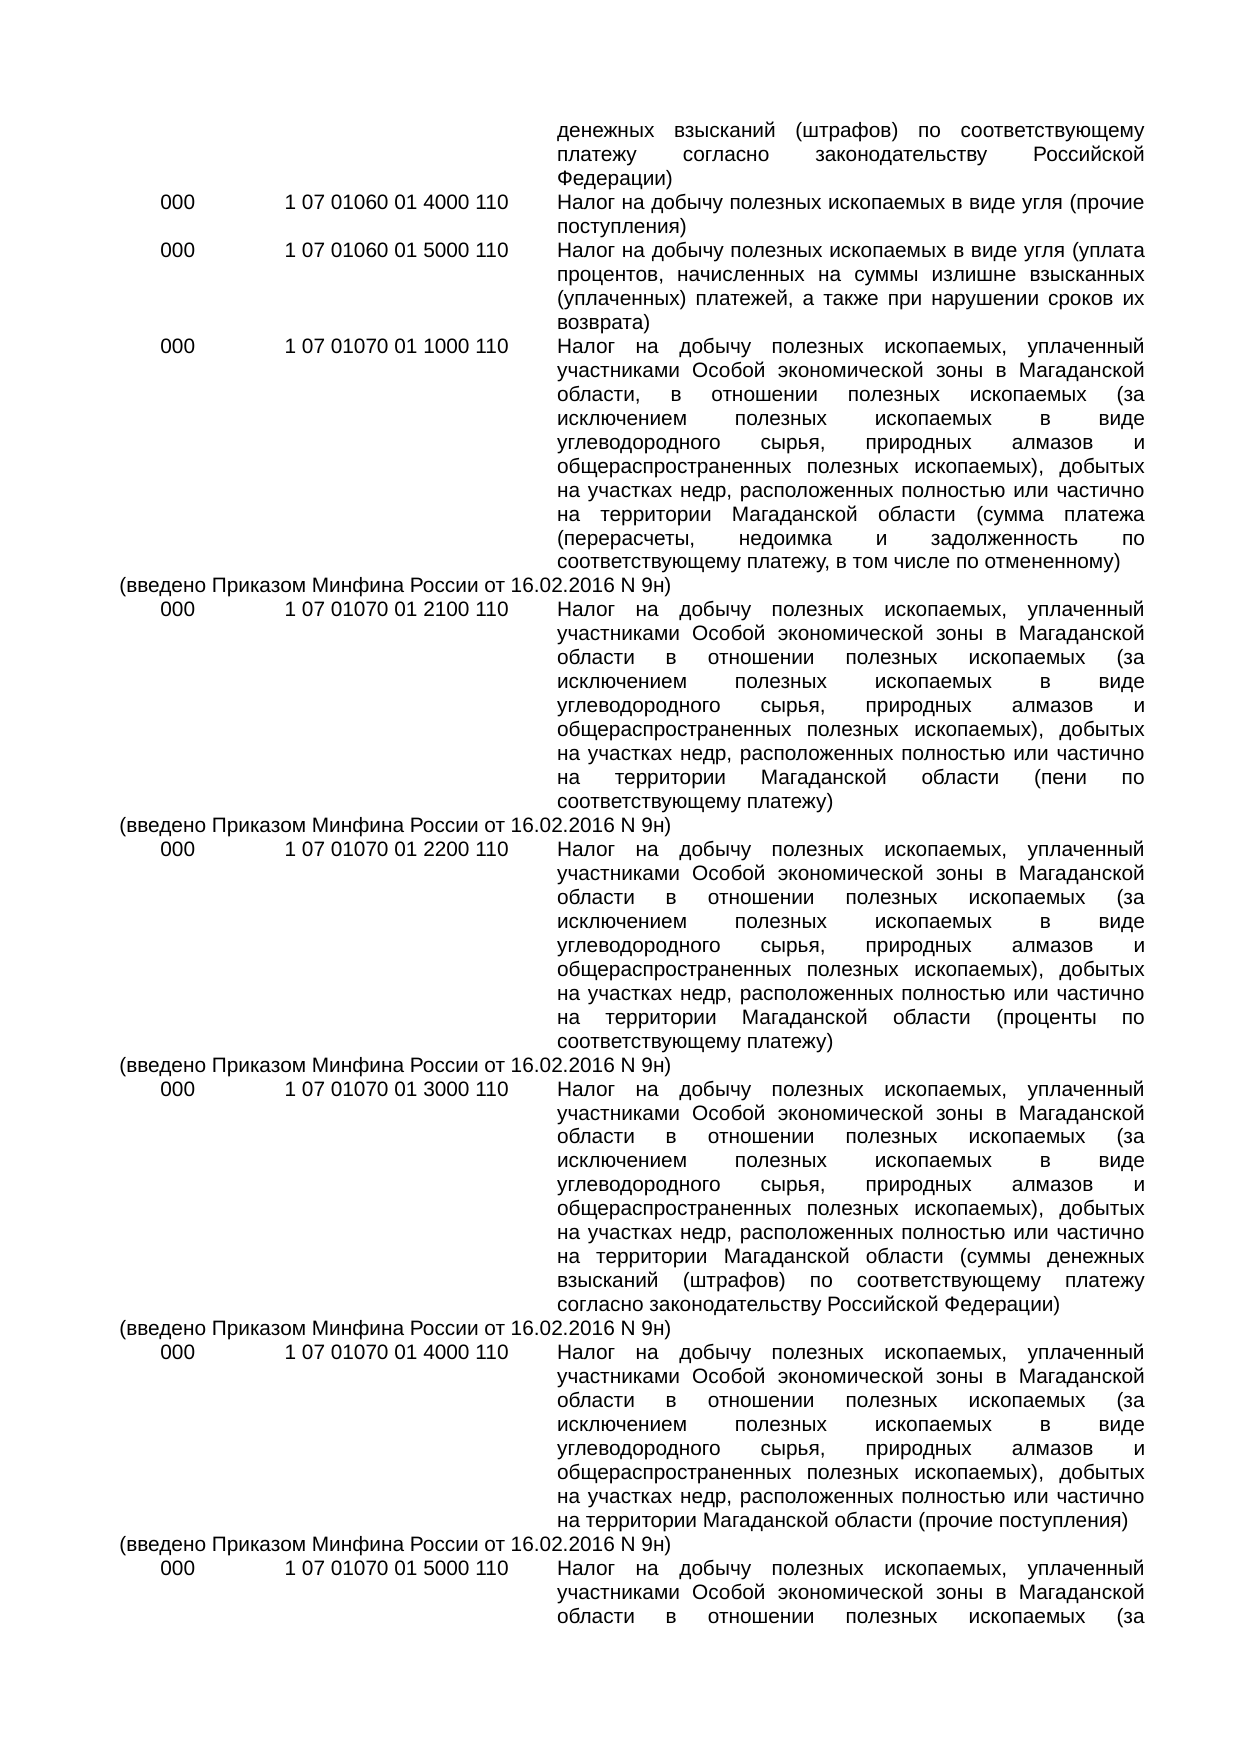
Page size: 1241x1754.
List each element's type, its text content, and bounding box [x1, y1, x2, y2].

table_cell 1 07 01070 01 3000 110 [237, 1076, 556, 1316]
table_cell 1 07 01070 01 4000 110 [237, 1340, 556, 1532]
table_cell 000 [118, 1076, 237, 1316]
table_cell Налог на добычу полезных ископаемых, уплаченный участниками Особой экономической зоны в Магаданской области в отношении полезных ископаемых (за [556, 1556, 1146, 1627]
table_cell (введено Приказом Минфина России от 16.02.2016 N 9н) [118, 1316, 1146, 1340]
table_cell [118, 118, 237, 190]
table_cell (введено Приказом Минфина России от 16.02.2016 N 9н) [118, 1053, 1146, 1076]
table_cell 1 07 01070 01 2200 110 [237, 837, 556, 1052]
table_cell 1 07 01070 01 5000 110 [237, 1556, 556, 1627]
table_cell Налог на добычу полезных ископаемых в виде угля (уплата процентов, начисленных на суммы излишне взысканных (уплаченных) платежей, а также при нарушении сроков их возврата) [556, 238, 1146, 334]
table_cell (введено Приказом Минфина России от 16.02.2016 N 9н) [118, 1532, 1146, 1556]
table_cell денежных взысканий (штрафов) по соответствующему платежу согласно законодательству Российской Федерации) [556, 118, 1146, 190]
table_cell 000 [118, 837, 237, 1052]
table_cell 1 07 01070 01 1000 110 [237, 334, 556, 573]
table_cell [237, 118, 556, 190]
table_cell 000 [118, 334, 237, 573]
table_cell 1 07 01060 01 5000 110 [237, 238, 556, 334]
table_cell 000 [118, 238, 237, 334]
table_cell Налог на добычу полезных ископаемых в виде угля (прочие поступления) [556, 190, 1146, 238]
table_cell Налог на добычу полезных ископаемых, уплаченный участниками Особой экономической зоны в Магаданской области в отношении полезных ископаемых (за исключением полезных ископаемых в виде углеводородного сырья, природных алмазов и общераспространенных полезных ископаемых), добытых на участках недр, расположенных полностью или частично на территории Магаданской области (пени по соответствующему платежу) [556, 597, 1146, 813]
table_cell 000 [118, 1556, 237, 1627]
table_cell 000 [118, 190, 237, 238]
table_cell 000 [118, 597, 237, 813]
table_cell Налог на добычу полезных ископаемых, уплаченный участниками Особой экономической зоны в Магаданской области, в отношении полезных ископаемых (за исключением полезных ископаемых в виде углеводородного сырья, природных алмазов и общераспространенных полезных ископаемых), добытых на участках недр, расположенных полностью или частично на территории Магаданской области (сумма платежа (перерасчеты, недоимка и задолженность по соответствующему платежу, в том числе по отмененному) [556, 334, 1146, 573]
table_cell (введено Приказом Минфина России от 16.02.2016 N 9н) [118, 573, 1146, 597]
table_cell Налог на добычу полезных ископаемых, уплаченный участниками Особой экономической зоны в Магаданской области в отношении полезных ископаемых (за исключением полезных ископаемых в виде углеводородного сырья, природных алмазов и общераспространенных полезных ископаемых), добытых на участках недр, расположенных полностью или частично на территории Магаданской области (проценты по соответствующему платежу) [556, 837, 1146, 1052]
table_cell (введено Приказом Минфина России от 16.02.2016 N 9н) [118, 813, 1146, 837]
table_cell Налог на добычу полезных ископаемых, уплаченный участниками Особой экономической зоны в Магаданской области в отношении полезных ископаемых (за исключением полезных ископаемых в виде углеводородного сырья, природных алмазов и общераспространенных полезных ископаемых), добытых на участках недр, расположенных полностью или частично на территории Магаданской области (суммы денежных взысканий (штрафов) по соответствующему платежу согласно законодательству Российской Федерации) [556, 1076, 1146, 1316]
table_cell 000 [118, 1340, 237, 1532]
table_cell 1 07 01060 01 4000 110 [237, 190, 556, 238]
table_cell Налог на добычу полезных ископаемых, уплаченный участниками Особой экономической зоны в Магаданской области в отношении полезных ископаемых (за исключением полезных ископаемых в виде углеводородного сырья, природных алмазов и общераспространенных полезных ископаемых), добытых на участках недр, расположенных полностью или частично на территории Магаданской области (прочие поступления) [556, 1340, 1146, 1532]
table_cell 1 07 01070 01 2100 110 [237, 597, 556, 813]
